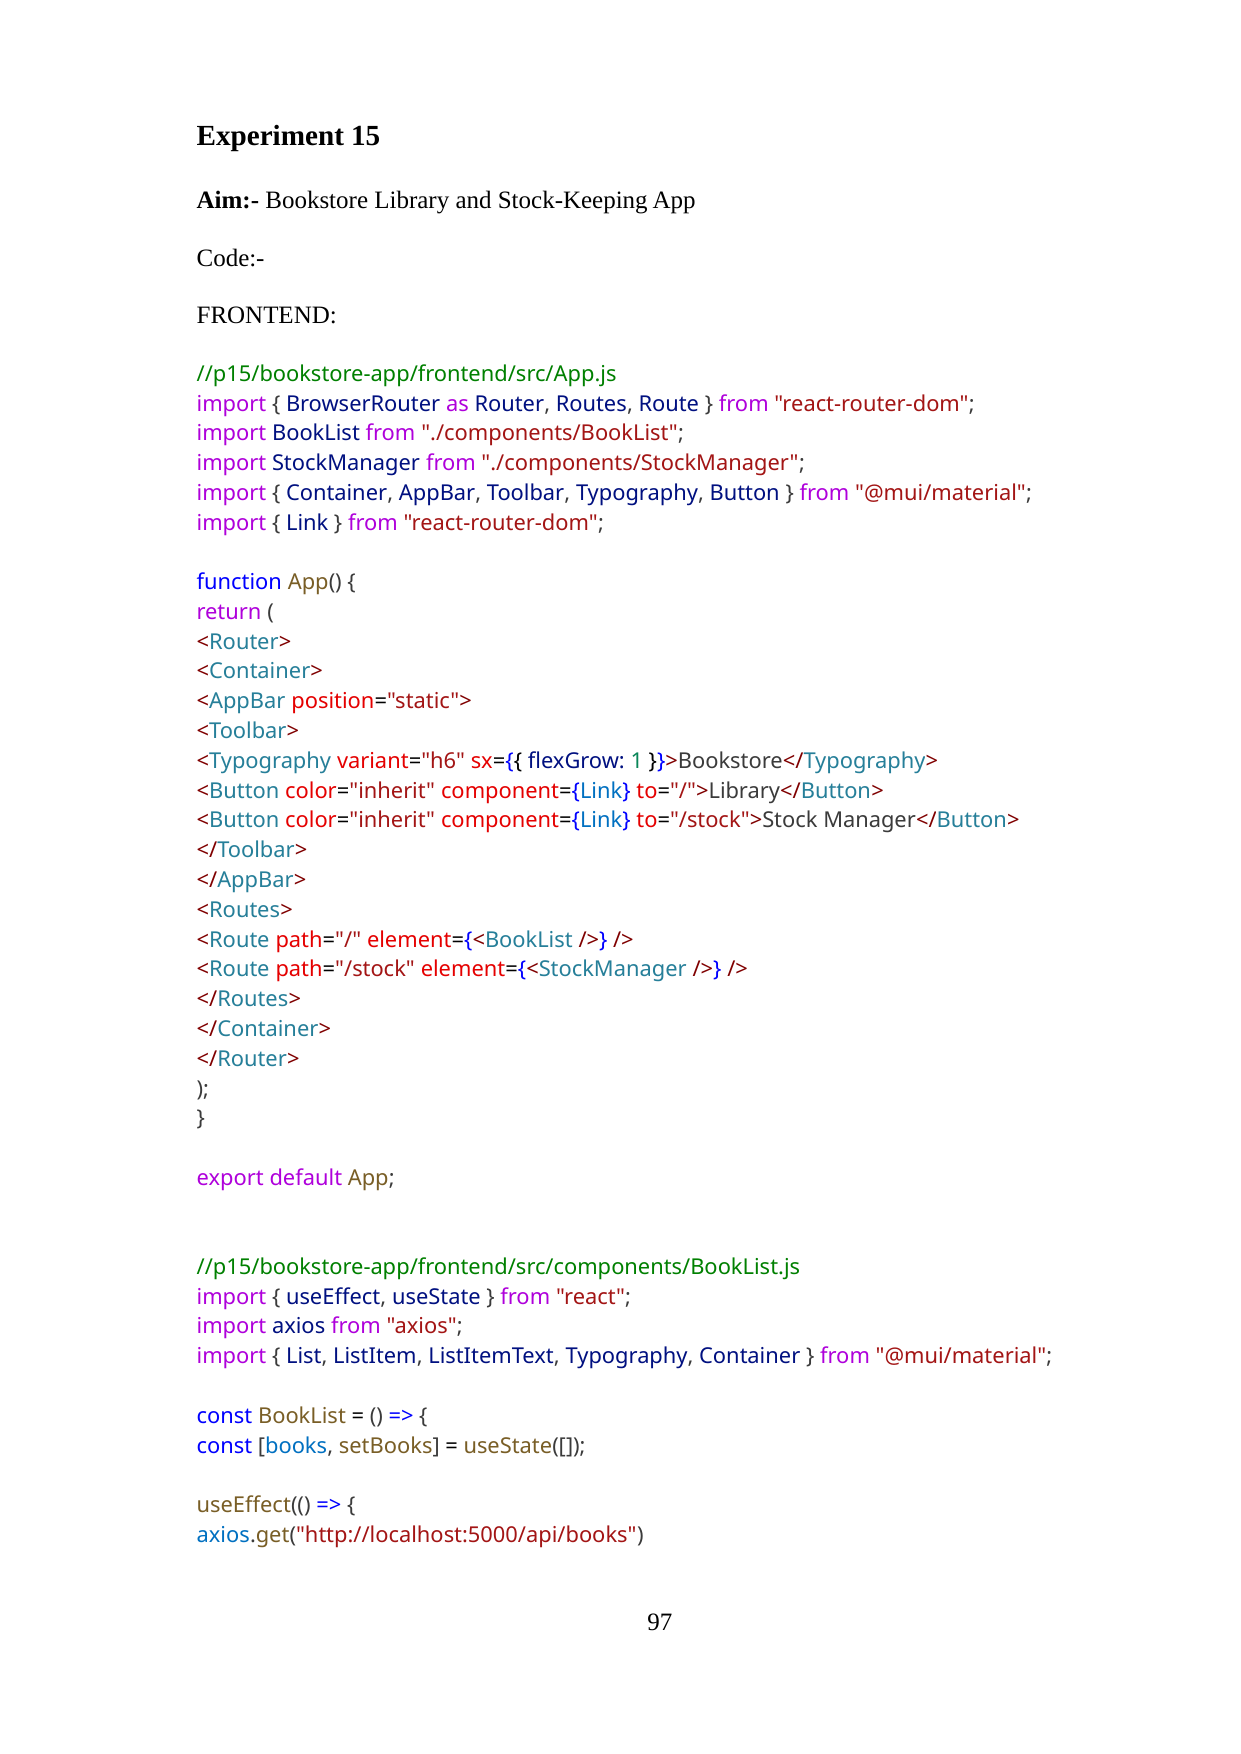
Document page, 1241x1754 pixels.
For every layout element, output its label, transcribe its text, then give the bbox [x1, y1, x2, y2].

text <Route path="/stock" element={<StockManager />} /> [196, 953, 1122, 983]
text <AppBar position="static"> [196, 685, 1122, 715]
text //p15/bookstore-app/frontend/src/App.js [196, 358, 1122, 387]
text const [books, setBooks] = useState([]); [196, 1429, 1122, 1459]
text export default App; [196, 1162, 1122, 1192]
text function App() { [196, 566, 1122, 596]
text <Container> [196, 656, 1122, 685]
text import { List, ListItem, ListItemText, Typography, Container } from "@mui/material"; [196, 1340, 1122, 1370]
text import { Link } from "react-router-dom"; [196, 507, 1122, 536]
text Experiment 15 [196, 118, 1122, 152]
text Code:- [196, 243, 1122, 271]
text <Routes> [196, 894, 1122, 924]
text </Container> [196, 1013, 1122, 1043]
text import { useEffect, useState } from "react"; [196, 1281, 1122, 1311]
text Aim:- Bookstore Library and Stock-Keeping App [196, 185, 1122, 214]
text import BookList from "./components/BookList"; [196, 417, 1122, 447]
text const BookList = () => { [196, 1400, 1122, 1429]
text FRONTEND: [196, 300, 1122, 329]
text <Toolbar> [196, 715, 1122, 745]
text //p15/bookstore-app/frontend/src/components/BookList.js [196, 1251, 1122, 1281]
text </Toolbar> [196, 834, 1122, 864]
text import StockManager from "./components/StockManager"; [196, 447, 1122, 477]
text } [196, 1102, 1122, 1132]
text </Router> [196, 1043, 1122, 1073]
text import { BrowserRouter as Router, Routes, Route } from "react-router-dom"; [196, 387, 1122, 417]
text import axios from "axios"; [196, 1311, 1122, 1340]
text </AppBar> [196, 864, 1122, 894]
text <Route path="/" element={<BookList />} /> [196, 924, 1122, 953]
text axios.get("http://localhost:5000/api/books") [196, 1519, 1122, 1549]
text <Button color="inherit" component={Link} to="/">Library</Button> [196, 775, 1122, 804]
text <Button color="inherit" component={Link} to="/stock">Stock Manager</Button> [196, 804, 1122, 834]
text import { Container, AppBar, Toolbar, Typography, Button } from "@mui/material"; [196, 477, 1122, 507]
text return ( [196, 596, 1122, 626]
text useEffect(() => { [196, 1489, 1122, 1519]
text ); [196, 1073, 1122, 1102]
text <Typography variant="h6" sx={{ flexGrow: 1 }}>Bookstore</Typography> [196, 745, 1122, 775]
text <Router> [196, 626, 1122, 656]
text </Routes> [196, 983, 1122, 1013]
